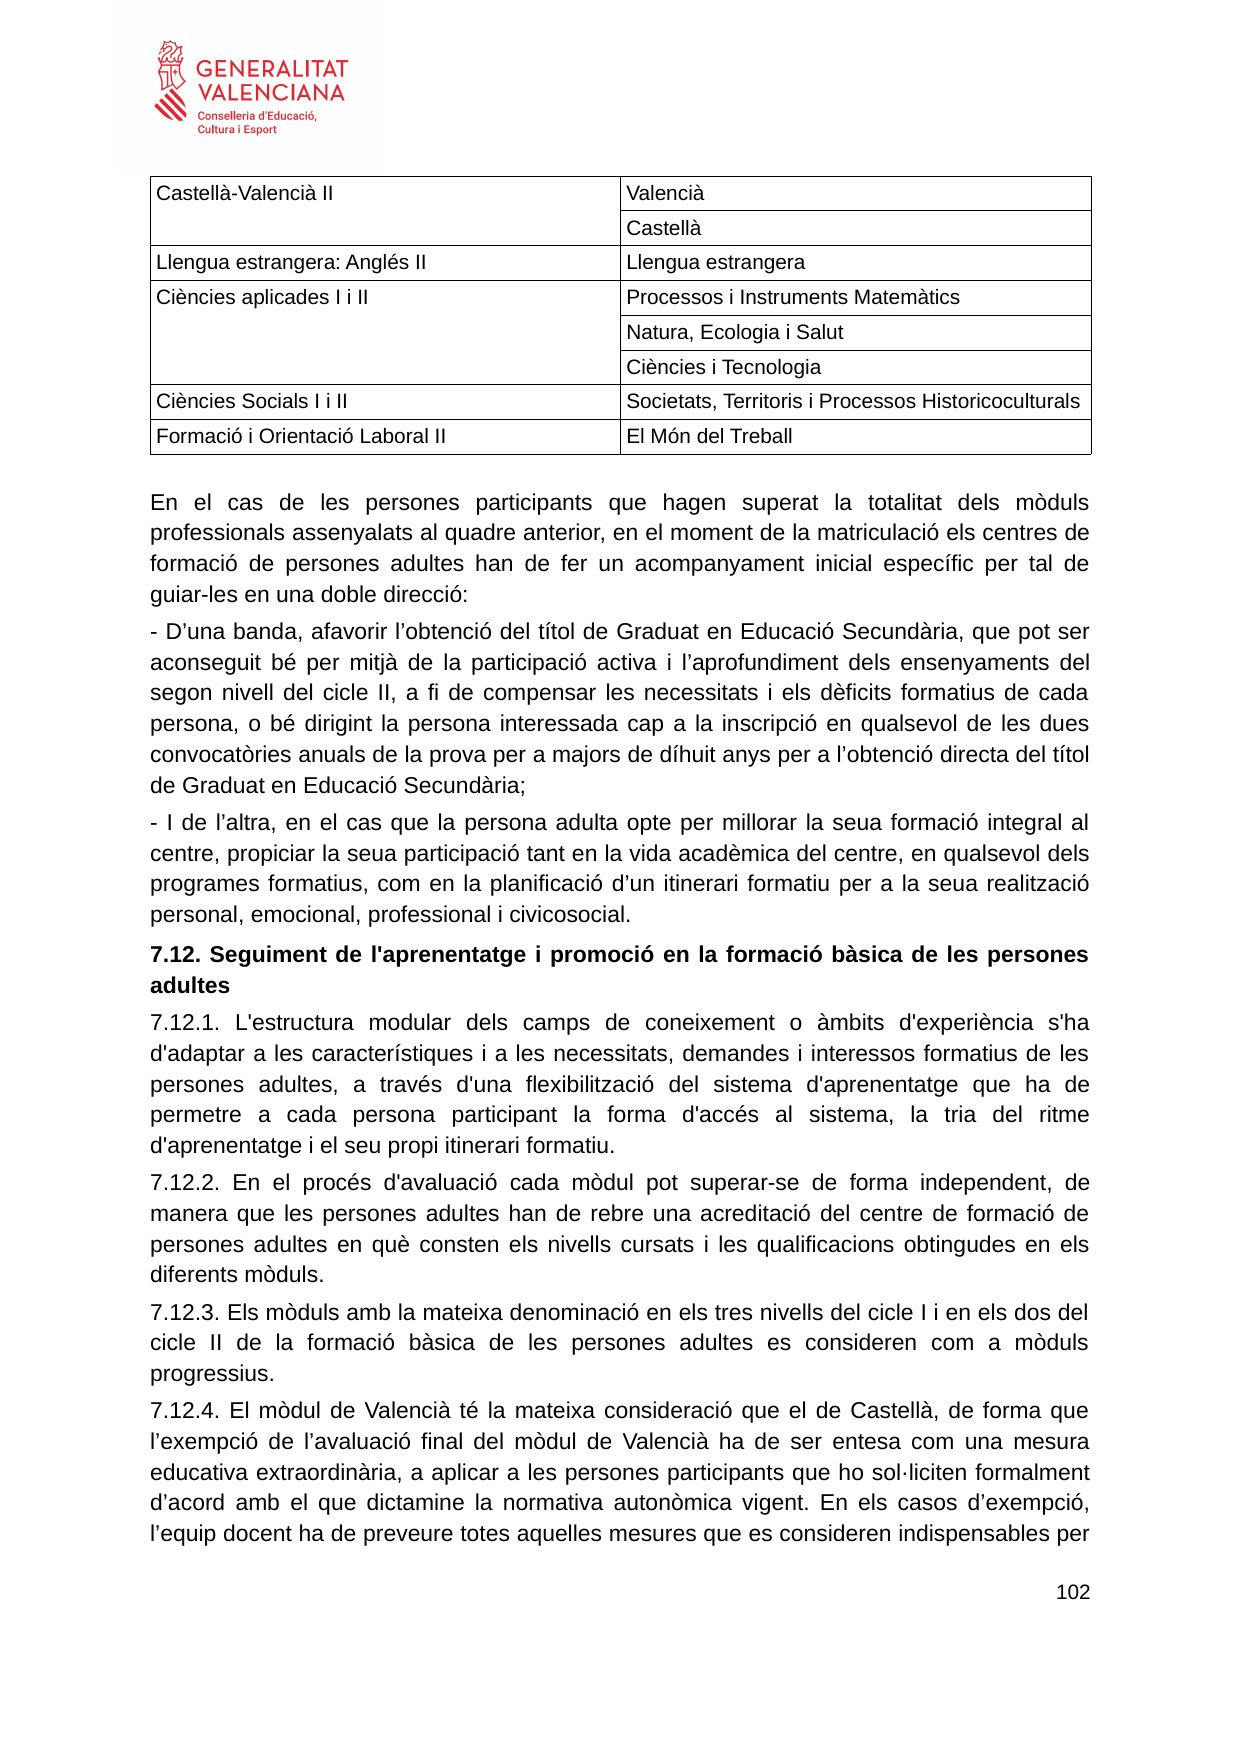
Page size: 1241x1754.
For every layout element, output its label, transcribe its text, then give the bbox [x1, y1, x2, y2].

table_cell Llengua estrangera [621, 246, 1091, 280]
text 7.12.2. En el procés d'avaluació cada mòdul pot superar-se de forma independent, de manera que les persones adultes han de rebre una acreditació del centre de formació de persones adultes en què consten els nivells cursats i les qualificacions obtingudes en els diferents mòduls. [150, 1170, 1091, 1288]
text 7.12.4. El mòdul de Valencià té la mateixa consideració que el de Castellà, de forma que l’exempció de l’avaluació final del mòdul de Valencià ha de ser entesa com una mesura educativa extraordinària, a aplicar a les persones participants que ho sol·liciten formalment d’acord amb el que dictamine la normativa autonòmica vigent. En els casos d’exempció, l’equip docent ha de preveure totes aquelles mesures que es consideren indispensables per [150, 1398, 1091, 1546]
table_cell Llengua estrangera: Anglés II [151, 246, 620, 280]
table_cell Castellà-Valencià II [151, 177, 620, 245]
table_cell Processos i Instruments Matemàtics [621, 281, 1091, 315]
table_cell Societats, Territoris i Processos Historicoculturals [621, 385, 1091, 419]
table_cell Natura, Ecologia i Salut [621, 316, 1091, 349]
text - I de l’altra, en el cas que la persona adulta opte per millorar la seua formació integral al centre, propiciar la seua participació tant en la vida acadèmica del centre, en qualsevol dels programes formatius, com en la planificació d’un itinerari formatiu per a la seua realització personal, emocional, professional i civicosocial. [150, 809, 1091, 927]
table_cell Ciències aplicades I i II [151, 281, 620, 384]
table_cell Ciències i Tecnologia [621, 351, 1091, 384]
table_cell El Món del Treball [621, 420, 1091, 454]
table_cell Castellà [621, 211, 1091, 245]
picture [114, 0, 388, 172]
table_cell Formació i Orientació Laboral II [151, 420, 620, 454]
text - D’una banda, afavorir l’obtenció del títol de Graduat en Educació Secundària, que pot ser aconseguit bé per mitjà de la participació activa i l’aprofundiment dels ensenyaments del segon nivell del cicle II, a fi de compensar les necessitats i els dèficits formatius de cada persona, o bé dirigint la persona interessada cap a la inscripció en qualsevol de les dues convocatòries anuals de la prova per a majors de díhuit anys per a l’obtenció directa del títol de Graduat en Educació Secundària; [150, 619, 1091, 798]
text 7.12.1. L'estructura modular dels camps de coneixement o àmbits d'experiència s'ha d'adaptar a les característiques i a les necessitats, demandes i interessos formatius de les persones adultes, a través d'una flexibilització del sistema d'aprenentatge que ha de permetre a cada persona participant la forma d'accés al sistema, la tria del ritme d'aprenentatge i el seu propi itinerari formatiu. [150, 1010, 1091, 1158]
table_cell Valencià [621, 177, 1091, 210]
text 7.12.3. Els mòduls amb la mateixa denominació en els tres nivells del cicle I i en els dos del cicle II de la formació bàsica de les persones adultes es consideren com a mòduls progressius. [150, 1299, 1091, 1386]
text 7.12. Seguiment de l'aprenentatge i promoció en la formació bàsica de les persones adultes [150, 942, 1091, 998]
table_cell Ciències Socials I i II [151, 385, 620, 419]
text En el cas de les persones participants que hagen superat la totalitat dels mòduls professionals assenyalats al quadre anterior, en el moment de la matriculació els centres de formació de persones adultes han de fer un acompanyament inicial específic per tal de guiar-les en una doble direcció: [150, 489, 1091, 607]
